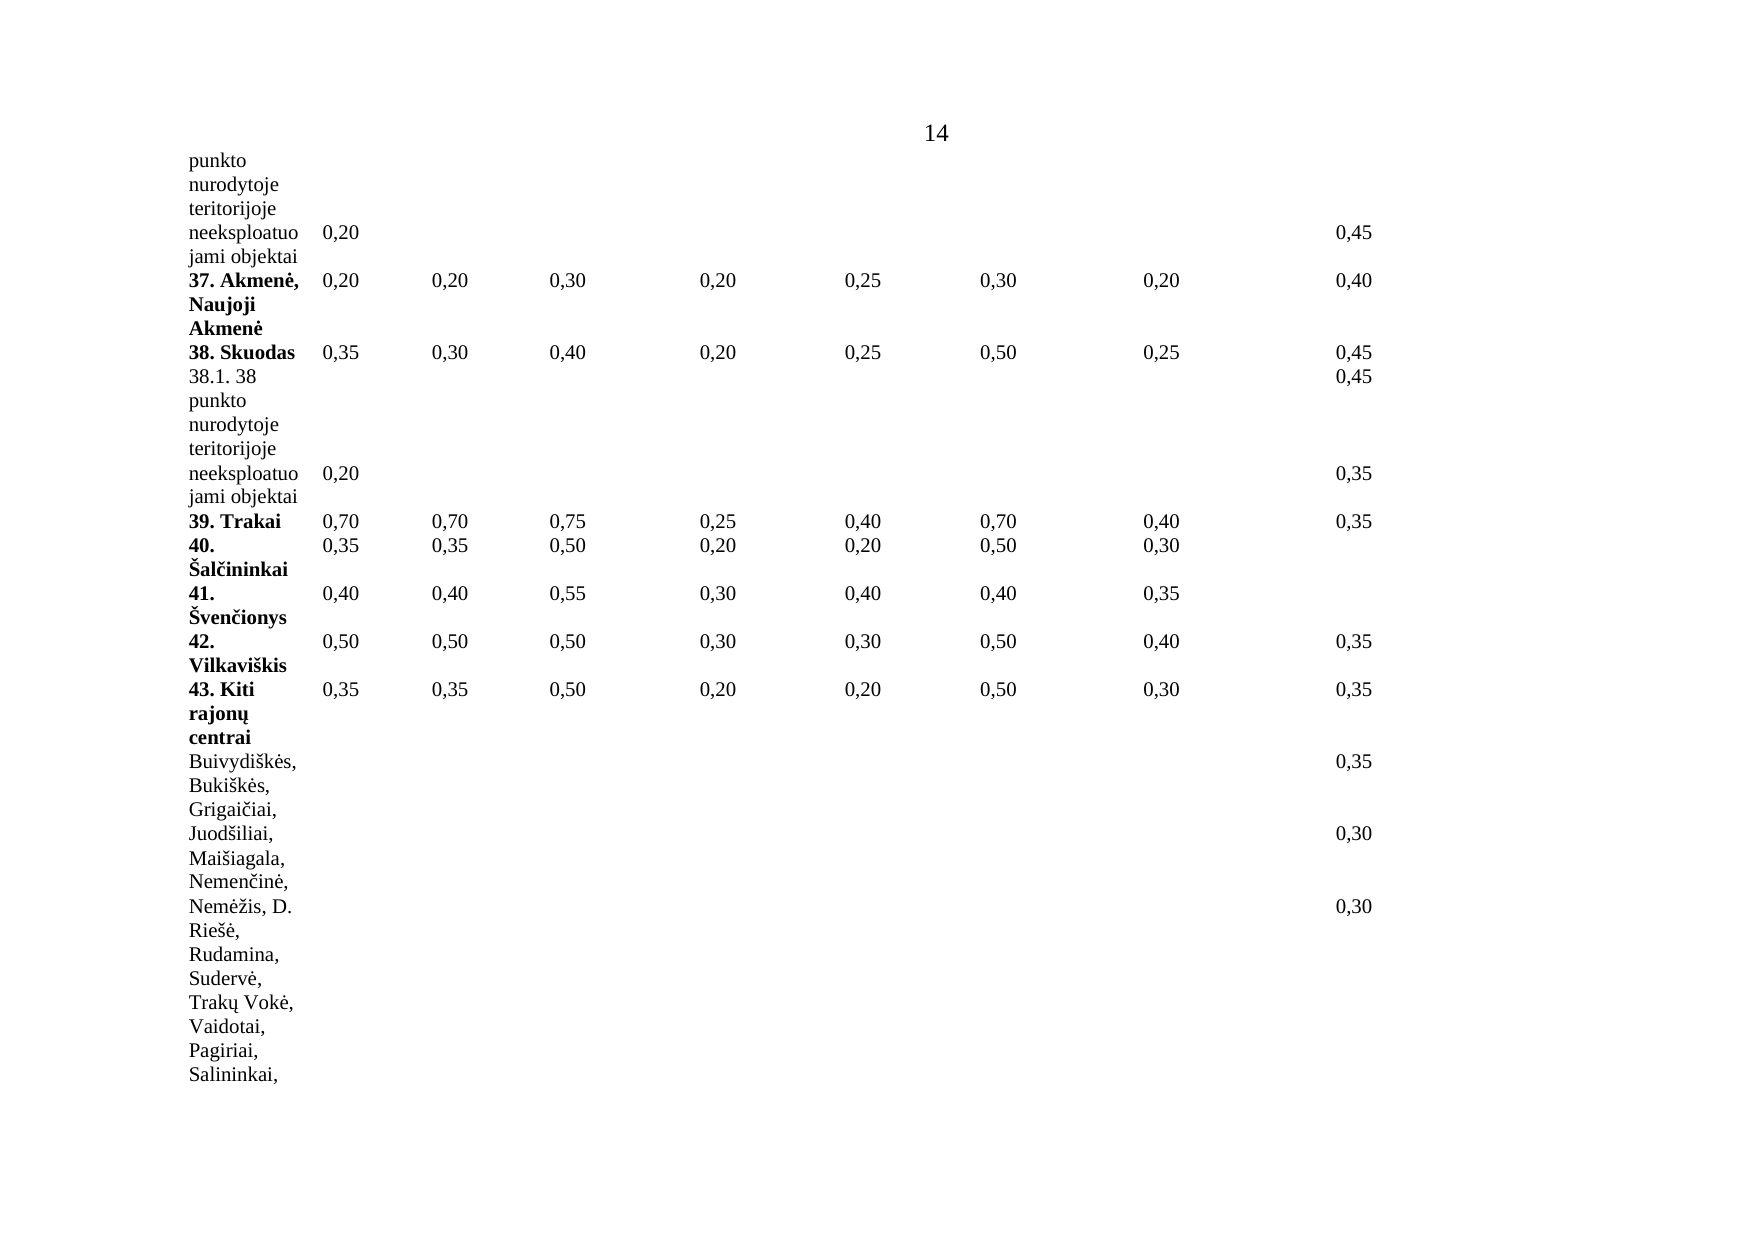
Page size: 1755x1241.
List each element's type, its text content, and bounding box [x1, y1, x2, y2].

table_cell 0,40 [969, 581, 1132, 629]
table_cell 0,70 [969, 509, 1132, 533]
table_cell [688, 749, 833, 821]
table_cell [538, 821, 688, 893]
table_cell [833, 364, 969, 460]
table_cell [1132, 460, 1324, 508]
table_cell [1616, 533, 1623, 581]
table_cell 0,40 [1132, 509, 1324, 533]
table_cell [538, 460, 688, 508]
table_cell [1616, 677, 1623, 749]
table_cell 0,30 [833, 629, 969, 677]
table_cell 0,50 [538, 629, 688, 677]
table_cell [969, 148, 1132, 220]
table_cell 0,50 [311, 629, 420, 677]
table_cell [833, 990, 969, 1086]
table_cell 40. Šalčininkai [177, 533, 311, 581]
table_cell [688, 821, 833, 893]
table_cell 0,40 [420, 581, 538, 629]
table_cell 0,35 [1324, 629, 1612, 677]
table_cell 0,25 [1132, 340, 1324, 364]
table_cell 0,35 [1324, 677, 1612, 749]
table_cell [538, 220, 688, 268]
table_cell [1616, 749, 1623, 821]
table_cell 0,40 [311, 581, 420, 629]
table_cell 0,30 [969, 268, 1132, 340]
table_cell 0,40 [538, 340, 688, 364]
table_cell 0,55 [538, 581, 688, 629]
table_cell 0,30 [688, 629, 833, 677]
table_cell 0,20 [688, 268, 833, 340]
table_cell 0,35 [1324, 749, 1612, 821]
table_cell [1616, 460, 1623, 508]
table_cell 0,20 [1132, 268, 1324, 340]
table_cell 38. Skuodas [177, 340, 311, 364]
table_cell 0,50 [969, 533, 1132, 581]
table_cell [1132, 148, 1324, 220]
table_cell [1132, 894, 1324, 990]
table_cell [1616, 629, 1623, 677]
table_cell [1132, 749, 1324, 821]
table_cell 0,35 [311, 340, 420, 364]
table_cell [1612, 460, 1616, 508]
table_cell [969, 990, 1132, 1086]
table_cell [1612, 220, 1616, 268]
table_cell 0,20 [688, 533, 833, 581]
table_cell [1612, 340, 1616, 364]
table_cell 0,20 [420, 268, 538, 340]
table_cell 0,50 [538, 533, 688, 581]
table_cell 0,30 [420, 340, 538, 364]
table_cell [311, 821, 420, 893]
table_cell 0,20 [688, 340, 833, 364]
table_cell [833, 749, 969, 821]
table_cell 0,20 [311, 268, 420, 340]
table_cell [1612, 509, 1616, 533]
table_cell [969, 894, 1132, 990]
table_cell 0,45 [1324, 364, 1612, 460]
table_cell [1616, 364, 1623, 460]
table_cell 0,50 [969, 340, 1132, 364]
table_cell 0,35 [1324, 509, 1612, 533]
table_cell 0,70 [420, 509, 538, 533]
table_cell [1612, 364, 1616, 460]
table_cell 0,35 [420, 677, 538, 749]
table_cell [1324, 533, 1612, 581]
table_cell 0,35 [1132, 581, 1324, 629]
table_cell [1612, 533, 1616, 581]
table_cell 0,75 [538, 509, 688, 533]
table_cell 0,25 [833, 268, 969, 340]
table_cell 0,30 [1132, 677, 1324, 749]
table_cell [311, 364, 420, 460]
table_cell Buivydiškės, Bukiškės, Grigaičiai, [177, 749, 311, 821]
table_cell 0,30 [1324, 894, 1612, 990]
table_cell [833, 148, 969, 220]
table_cell [688, 990, 833, 1086]
table_cell [1612, 990, 1616, 1086]
table_cell 0,30 [688, 581, 833, 629]
table_cell 0,40 [1324, 268, 1612, 340]
table_cell Nemėžis, D. Riešė, Rudamina, Sudervė, [177, 894, 311, 990]
table_cell [1616, 148, 1623, 220]
table_cell [688, 460, 833, 508]
table_cell punkto nurodytoje teritorijoje [177, 148, 311, 220]
table_cell [1132, 364, 1324, 460]
table_cell [1616, 894, 1623, 990]
table_cell [538, 990, 688, 1086]
table_cell [311, 148, 420, 220]
table_cell 43. Kiti rajonų centrai [177, 677, 311, 749]
table_cell 39. Trakai [177, 509, 311, 533]
table_cell [420, 148, 538, 220]
table_cell 41. Švenčionys [177, 581, 311, 629]
table_cell [1324, 581, 1612, 629]
table_cell 0,20 [311, 460, 420, 508]
table_cell 0,35 [420, 533, 538, 581]
table_cell 42. Vilkaviškis [177, 629, 311, 677]
table_cell [969, 460, 1132, 508]
table_cell [1616, 268, 1623, 340]
table_cell [1616, 581, 1623, 629]
table_cell [311, 894, 420, 990]
table_cell 38.1. 38 punkto nurodytoje teritorijoje [177, 364, 311, 460]
table_cell 0,35 [311, 677, 420, 749]
table_cell [1616, 821, 1623, 893]
table_cell [420, 749, 538, 821]
table_cell 0,70 [311, 509, 420, 533]
table_cell [1132, 821, 1324, 893]
table_cell [969, 220, 1132, 268]
table_cell [1612, 581, 1616, 629]
table_cell [420, 990, 538, 1086]
table_cell 0,40 [833, 581, 969, 629]
table_cell 0,45 [1324, 340, 1612, 364]
table_cell 0,20 [688, 677, 833, 749]
table_cell 0,30 [1324, 821, 1612, 893]
table_cell [1616, 509, 1623, 533]
table_cell 0,20 [311, 220, 420, 268]
table_cell [1612, 268, 1616, 340]
table_cell [1616, 220, 1623, 268]
table_cell [833, 821, 969, 893]
table_cell [1324, 148, 1612, 220]
table_cell [688, 220, 833, 268]
table_cell [1612, 148, 1616, 220]
table_cell 0,25 [833, 340, 969, 364]
table_cell [969, 364, 1132, 460]
table_cell [538, 749, 688, 821]
table_cell 0,40 [833, 509, 969, 533]
table_cell [688, 148, 833, 220]
table_cell [1612, 677, 1616, 749]
table_cell 0,20 [833, 533, 969, 581]
table_cell 0,50 [538, 677, 688, 749]
table_cell [1612, 894, 1616, 990]
table_cell [538, 148, 688, 220]
table_cell [833, 894, 969, 990]
table_cell [969, 749, 1132, 821]
table_cell [420, 894, 538, 990]
table_cell [420, 460, 538, 508]
table_cell [833, 460, 969, 508]
table_cell [1132, 220, 1324, 268]
table_cell Juodšiliai, Maišiagala, Nemenčinė, [177, 821, 311, 893]
table_cell 0,50 [969, 629, 1132, 677]
table_cell [311, 749, 420, 821]
table_cell [420, 220, 538, 268]
table_cell [538, 364, 688, 460]
table_cell Trakų Vokė, Vaidotai, Pagiriai, Salininkai, [177, 990, 311, 1086]
table_cell neeksploatuojami objektai [177, 460, 311, 508]
table_cell [1612, 821, 1616, 893]
table_cell 0,50 [969, 677, 1132, 749]
table_cell [311, 990, 420, 1086]
table_cell 0,30 [1132, 533, 1324, 581]
table_cell [420, 364, 538, 460]
table_cell [1132, 990, 1324, 1086]
table_cell 37. Akmenė, Naujoji Akmenė [177, 268, 311, 340]
table_cell [833, 220, 969, 268]
table_cell 0,35 [1324, 460, 1612, 508]
table_cell 0,35 [311, 533, 420, 581]
table_cell [688, 894, 833, 990]
table_cell [1612, 629, 1616, 677]
table_cell [1616, 340, 1623, 364]
table_cell 0,45 [1324, 220, 1612, 268]
table_cell [420, 821, 538, 893]
table_cell 0,50 [420, 629, 538, 677]
table_cell [1616, 990, 1623, 1086]
table_cell neeksploatuojami objektai [177, 220, 311, 268]
table_cell [688, 364, 833, 460]
table_cell 0,40 [1132, 629, 1324, 677]
table_cell [969, 821, 1132, 893]
table_cell 0,25 [688, 509, 833, 533]
table_cell [538, 894, 688, 990]
table_cell [1324, 990, 1612, 1086]
table_cell [1612, 749, 1616, 821]
table_cell 0,20 [833, 677, 969, 749]
table_cell 0,30 [538, 268, 688, 340]
